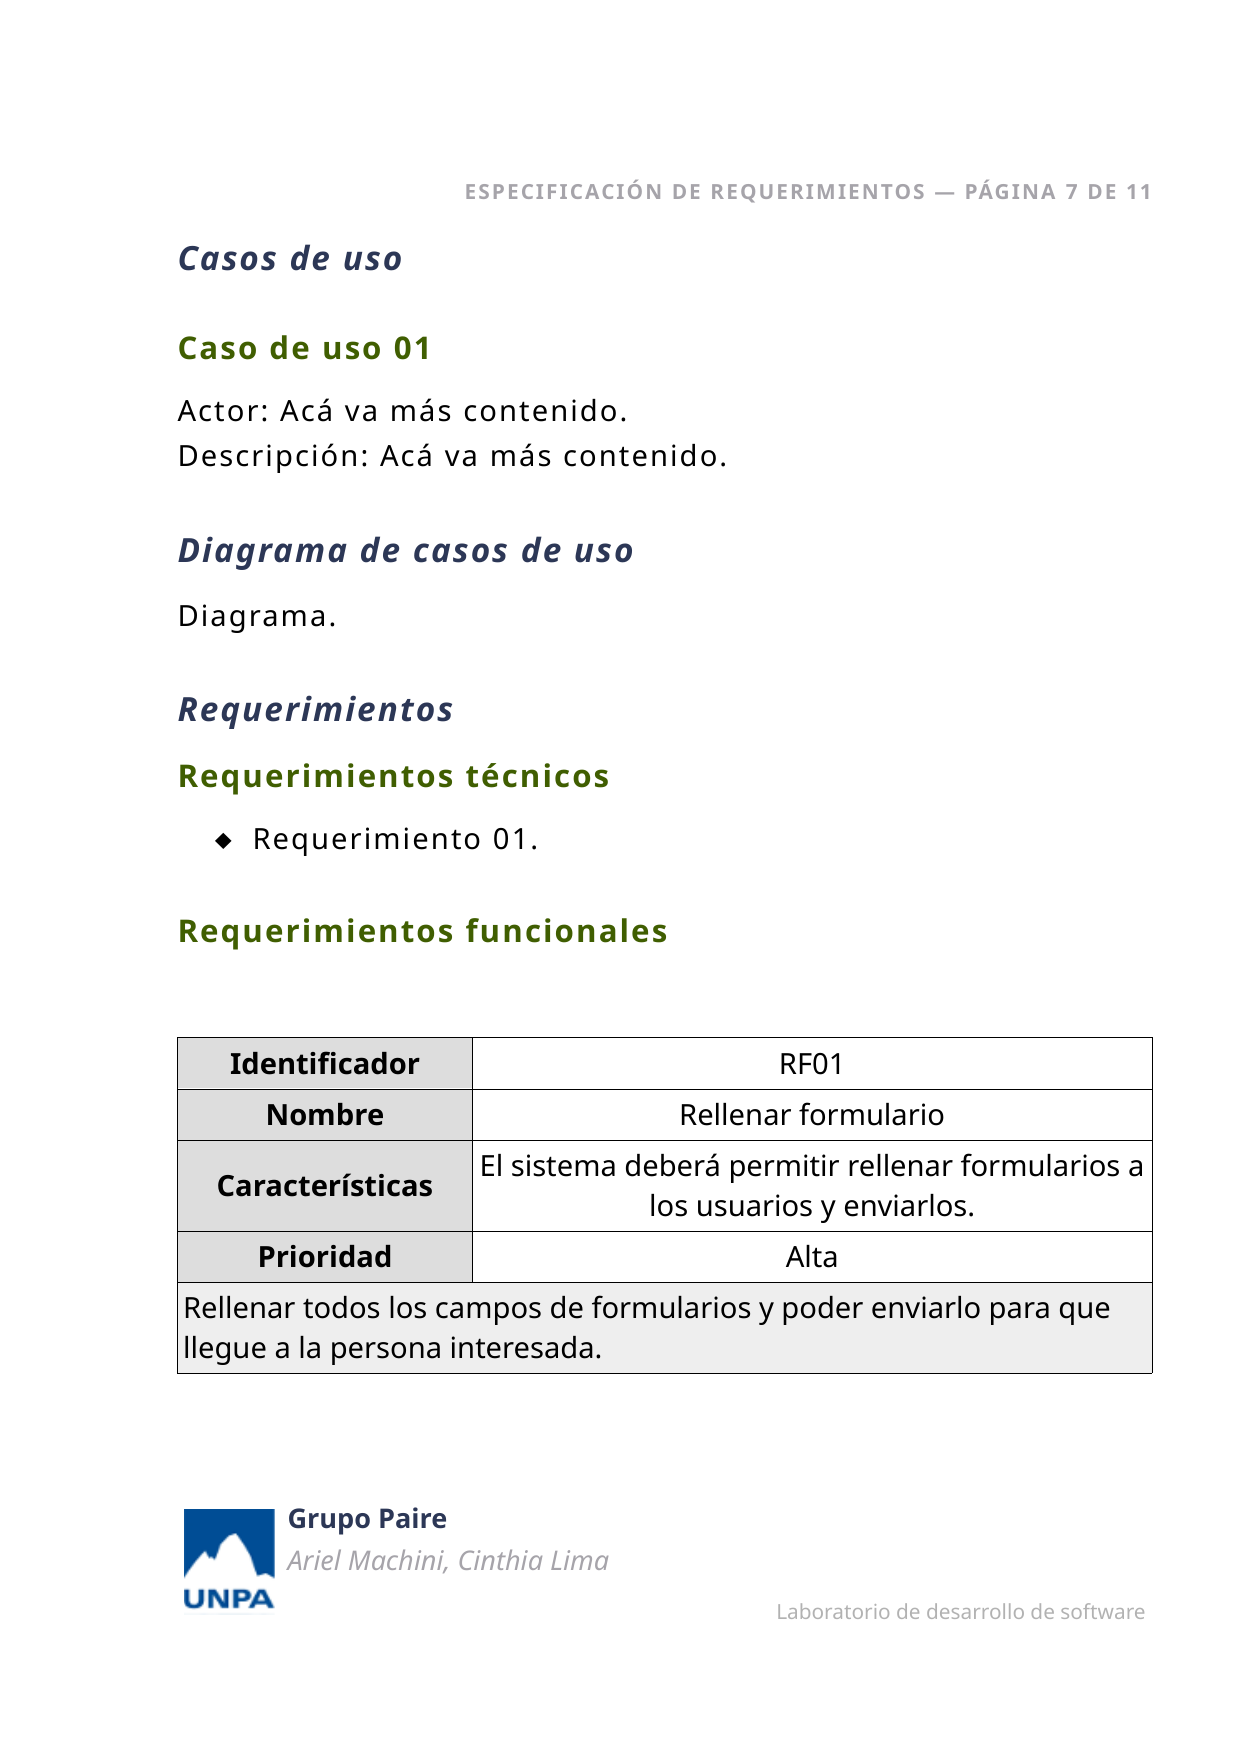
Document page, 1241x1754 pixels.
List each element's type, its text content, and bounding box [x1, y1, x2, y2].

table_cell Rellenar todos los campos de formularios y poder enviarlo para que llegue a la persona interesada. [178, 1283, 1152, 1373]
text Requerimientos técnicos [177, 754, 1152, 797]
table_cell Rellenar formulario [473, 1090, 1152, 1140]
list Requerimiento 01. [215, 818, 1152, 858]
table_cell Prioridad [178, 1232, 472, 1282]
text Actor: Acá va más contenido. [177, 390, 1152, 430]
picture [184, 1509, 275, 1615]
text Casos de uso [177, 235, 1152, 281]
text Caso de uso 01 [177, 326, 1152, 369]
table_cell Alta [473, 1232, 1152, 1282]
table_header Identificador [178, 1038, 472, 1088]
text Requerimientos [177, 686, 1152, 732]
table_cell Nombre [178, 1090, 472, 1140]
text Diagrama de casos de uso [177, 527, 1152, 572]
table_cell Características [178, 1141, 472, 1231]
text Requerimientos funcionales [177, 909, 1152, 952]
table_header RF01 [473, 1038, 1152, 1088]
table_cell El sistema deberá permitir rellenar formularios a los usuarios y enviarlos. [473, 1141, 1152, 1231]
text Diagrama. [177, 595, 1152, 635]
text Descripción: Acá va más contenido. [177, 436, 1152, 475]
